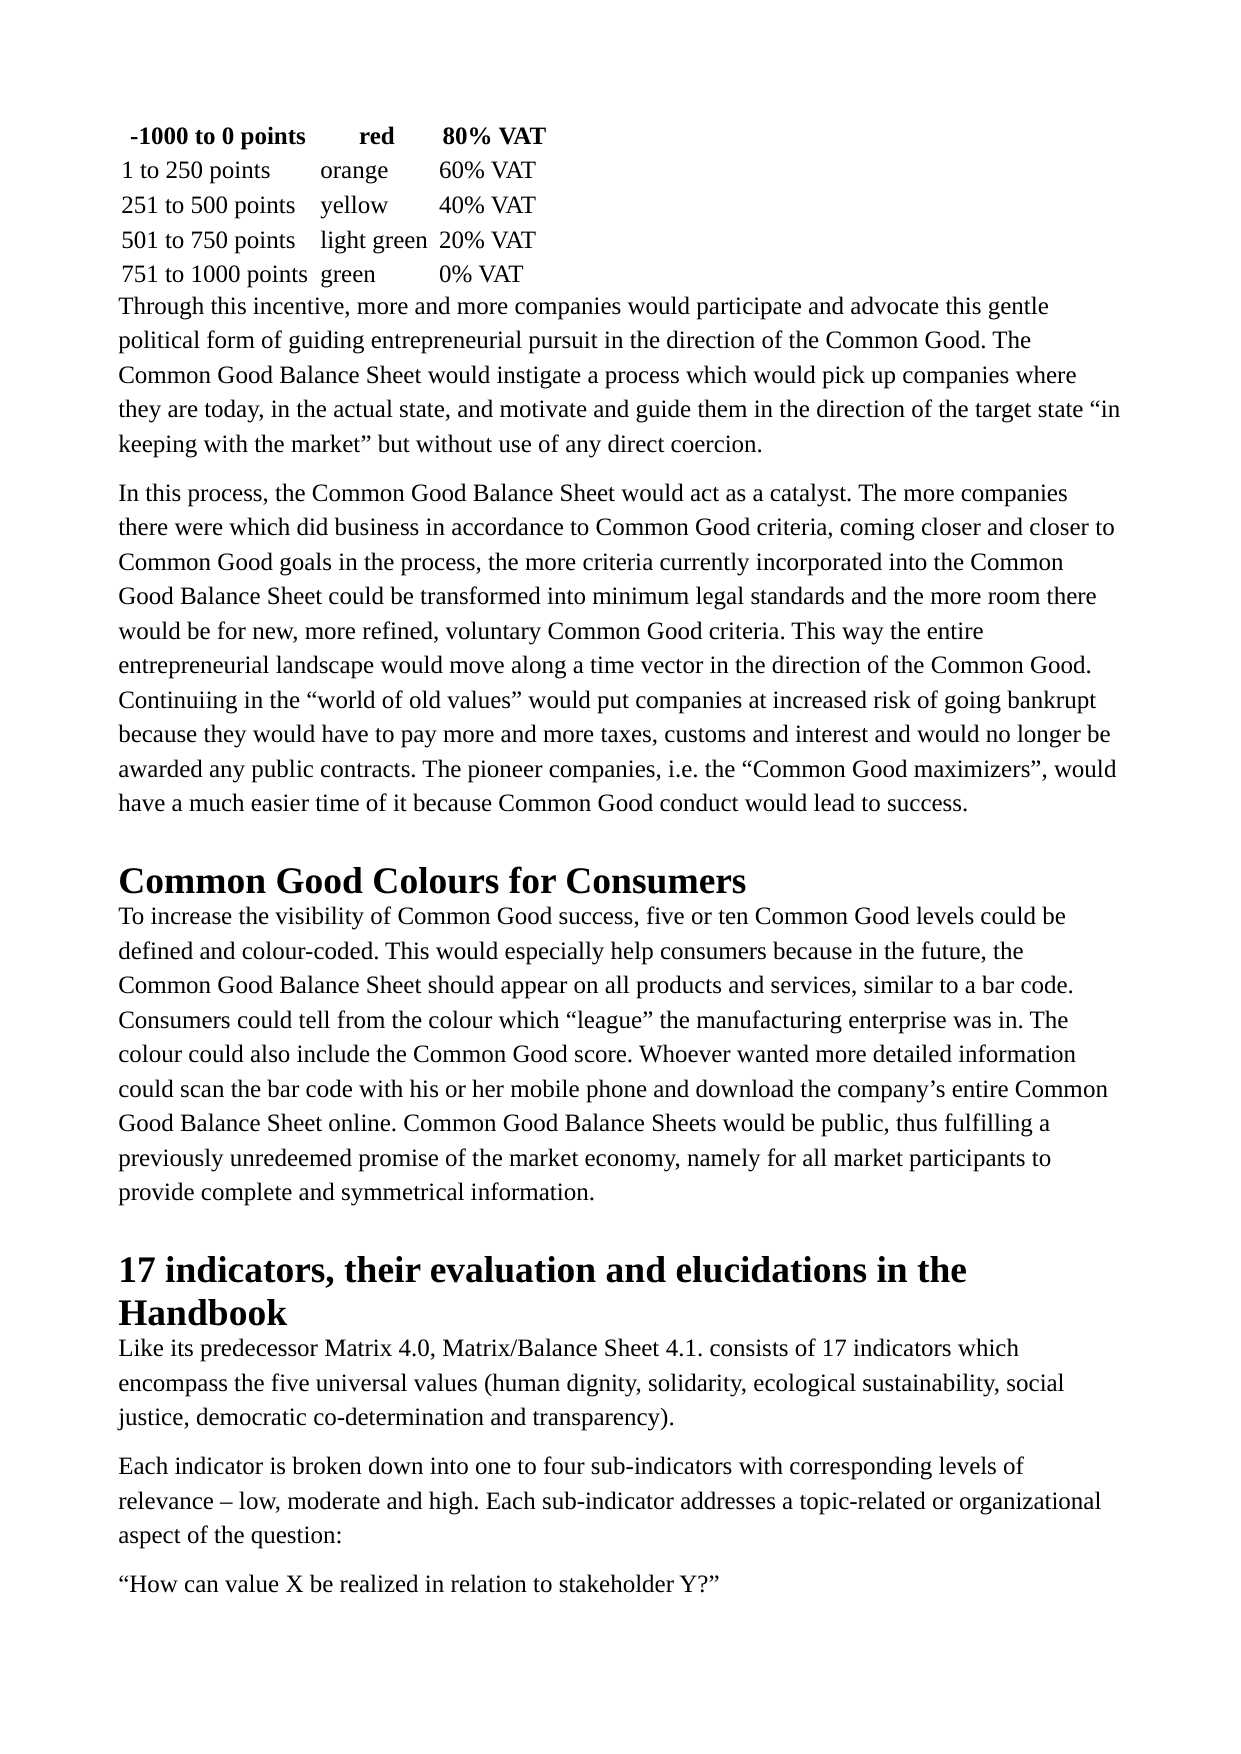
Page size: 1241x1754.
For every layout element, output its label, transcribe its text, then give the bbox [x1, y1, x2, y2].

table_cell light green [317, 222, 436, 256]
table_cell 0% VAT [436, 256, 552, 291]
table_cell 20% VAT [436, 222, 552, 256]
subtitle Common Good Colours for Consumers [118, 858, 1122, 901]
subtitle 17 indicators, their evaluation and elucidations in the Handbook [118, 1247, 1122, 1333]
text To increase the visibility of Common Good success, five or ten Common Good levels could be defined and colour-coded. This would especially help consumers because in the future, the Common Good Balance Sheet should appear on all products and services, similar to a bar code. Consumers could tell from the colour which “league” the manufacturing enterprise was in. The colour could also include the Common Good score. Whoever wanted more detailed information could scan the bar code with his or her mobile phone and download the company’s entire Common Good Balance Sheet online. Common Good Balance Sheets would be public, thus fulfilling a previously unredeemed promise of the market economy, namely for all market participants to provide complete and symmetrical information. [118, 901, 1122, 1206]
text Like its predecessor Matrix 4.0, Matrix/Balance Sheet 4.1. consists of 17 indicators which encompass the five universal values (human dignity, solidarity, ecological sustainability, social justice, democratic co-determination and transparency). [118, 1333, 1122, 1431]
text Through this incentive, more and more companies would participate and advocate this gentle political form of guiding entrepreneurial pursuit in the direction of the Common Good. The Common Good Balance Sheet would instigate a process which would pick up companies where they are today, in the actual state, and motivate and guide them in the direction of the target state “in keeping with the market” but without use of any direct coercion. [118, 291, 1122, 458]
table_header -1000 to 0 points [118, 118, 317, 153]
table_header red [317, 118, 436, 153]
table_cell 40% VAT [436, 187, 552, 222]
text In this process, the Common Good Balance Sheet would act as a catalyst. The more companies there were which did business in accordance to Common Good criteria, coming closer and closer to Common Good goals in the process, the more criteria currently incorporated into the Common Good Balance Sheet could be transformed into minimum legal standards and the more room there would be for new, more refined, voluntary Common Good criteria. This way the entire entrepreneurial landscape would move along a time vector in the direction of the Common Good. Continuiing in the “world of old values” would put companies at increased risk of going bankrupt because they would have to pay more and more taxes, customs and interest and would no longer be awarded any public contracts. The pioneer companies, i.e. the “Common Good maximizers”, would have a much easier time of it because Common Good conduct would lead to success. [118, 478, 1122, 817]
table_header 80% VAT [436, 118, 552, 153]
table_cell 751 to 1000 points [118, 256, 317, 291]
text “How can value X be realized in relation to stakeholder Y?” [118, 1569, 1122, 1598]
table_cell 1 to 250 points [118, 153, 317, 187]
table_cell yellow [317, 187, 436, 222]
table_cell 251 to 500 points [118, 187, 317, 222]
table_cell 60% VAT [436, 153, 552, 187]
table_cell green [317, 256, 436, 291]
text Each indicator is broken down into one to four sub-indicators with corresponding levels of relevance – low, moderate and high. Each sub-indicator addresses a topic-related or organizational aspect of the question: [118, 1451, 1122, 1549]
table_cell orange [317, 153, 436, 187]
table_cell 501 to 750 points [118, 222, 317, 256]
